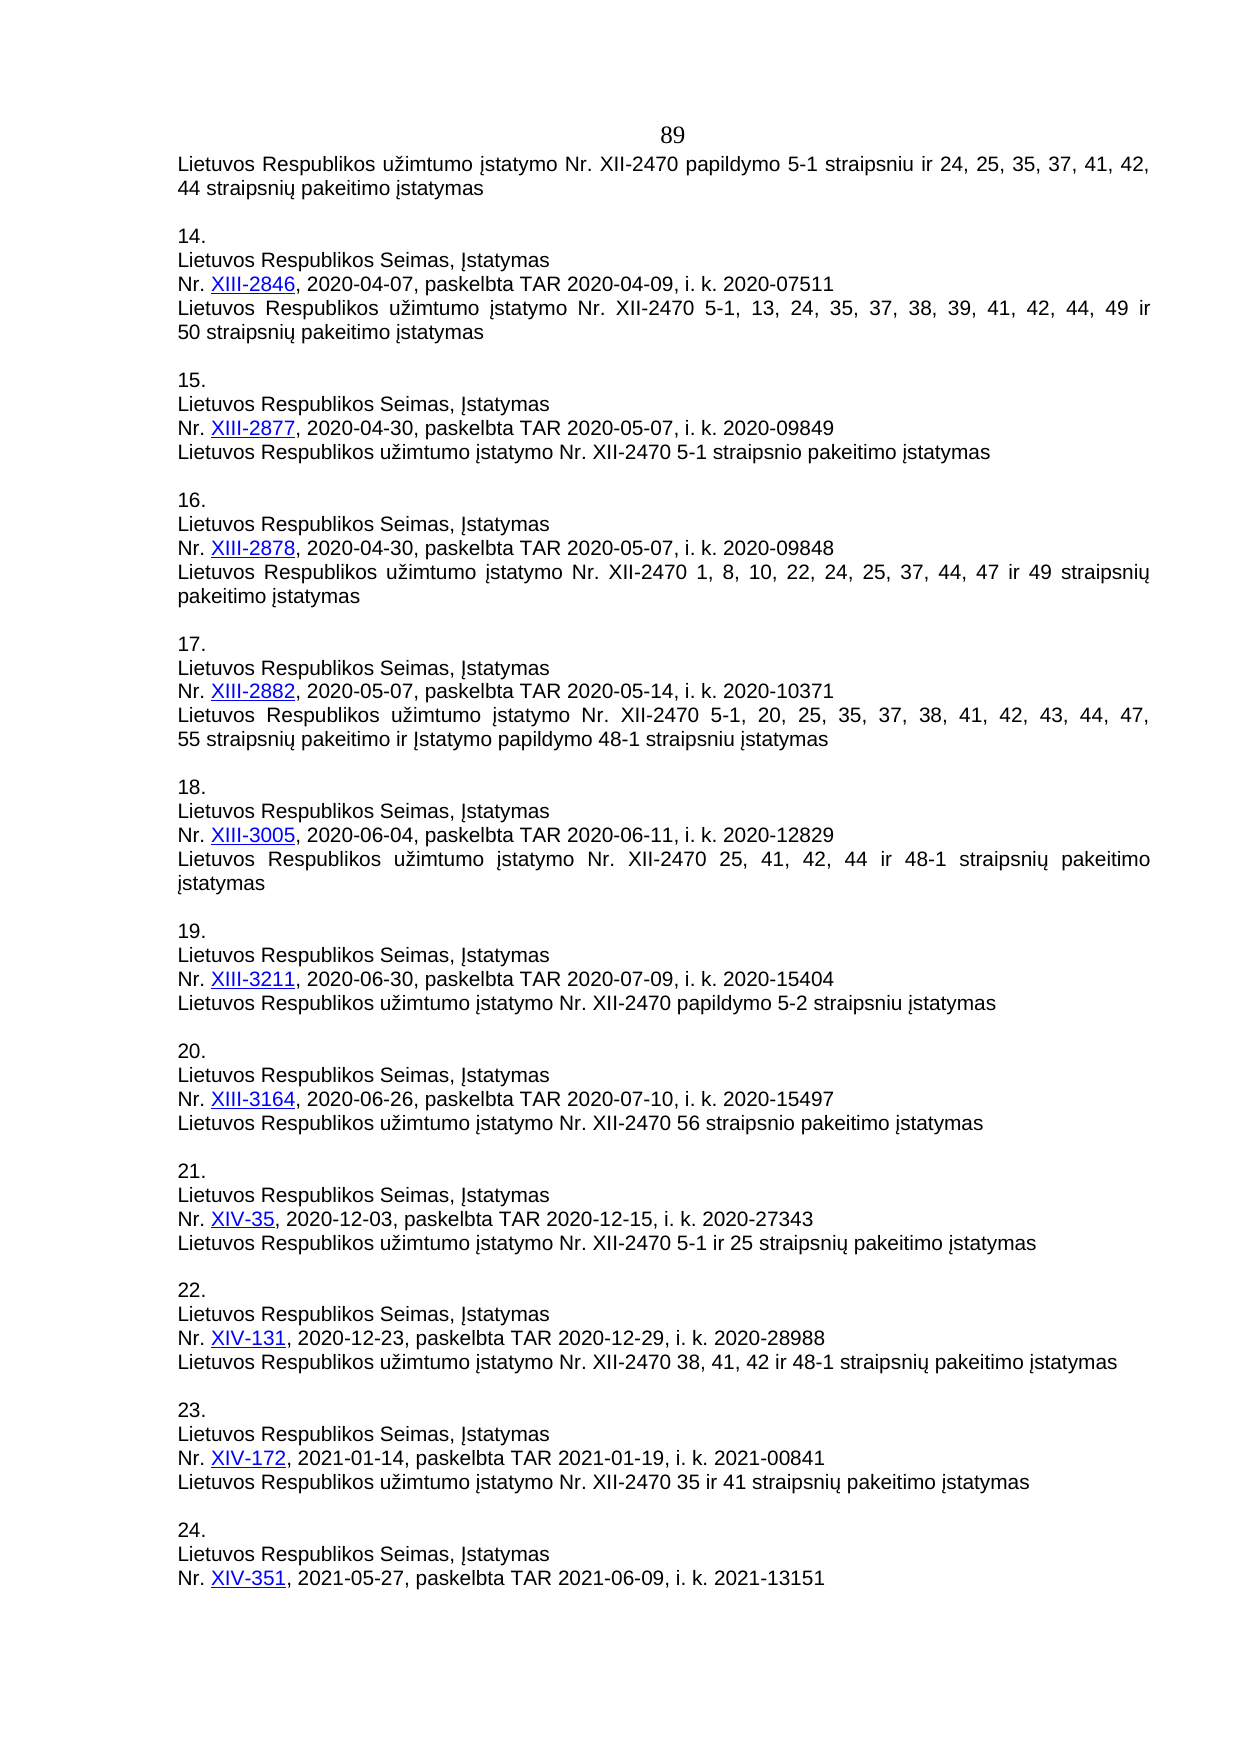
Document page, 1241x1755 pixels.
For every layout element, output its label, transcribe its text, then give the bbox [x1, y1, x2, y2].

text 20. [177, 1039, 1152, 1063]
text Lietuvos Respublikos Seimas, Įstatymas [177, 1422, 1152, 1446]
text Lietuvos Respublikos Seimas, Įstatymas [177, 1182, 1152, 1206]
text 19. [177, 919, 1152, 943]
text Nr. XIV-35, 2020-12-03, paskelbta TAR 2020-12-15, i. k. 2020-27343 [177, 1206, 1152, 1230]
text Nr. XIII-2877, 2020-04-30, paskelbta TAR 2020-05-07, i. k. 2020-09849 [177, 416, 1152, 440]
text Lietuvos Respublikos užimtumo įstatymo Nr. XII-2470 35 ir 41 straipsnių pakeitimo įstatymas [177, 1470, 1152, 1494]
text Lietuvos Respublikos Seimas, Įstatymas [177, 248, 1152, 272]
text Lietuvos Respublikos užimtumo įstatymo Nr. XII-2470 5-1 ir 25 straipsnių pakeitimo įstatymas [177, 1230, 1152, 1254]
text Lietuvos Respublikos Seimas, Įstatymas [177, 655, 1152, 679]
text Lietuvos Respublikos užimtumo įstatymo Nr. XII-2470 5-1 straipsnio pakeitimo įstatymas [177, 440, 1152, 464]
text 16. [177, 488, 1152, 512]
text Lietuvos Respublikos Seimas, Įstatymas [177, 799, 1152, 823]
text Lietuvos Respublikos užimtumo įstatymo Nr. XII-2470 56 straipsnio pakeitimo įstatymas [177, 1111, 1152, 1134]
text Nr. XIII-2846, 2020-04-07, paskelbta TAR 2020-04-09, i. k. 2020-07511 [177, 272, 1152, 296]
text 14. [177, 224, 1152, 248]
text 24. [177, 1518, 1152, 1542]
text Lietuvos Respublikos užimtumo įstatymo Nr. XII-2470 38, 41, 42 ir 48-1 straipsnių pakeitimo įstatymas [177, 1350, 1152, 1374]
text 23. [177, 1398, 1152, 1422]
text 21. [177, 1158, 1152, 1182]
text 17. [177, 631, 1152, 655]
text 15. [177, 368, 1152, 392]
text Lietuvos Respublikos Seimas, Įstatymas [177, 1063, 1152, 1087]
text Nr. XIV-351, 2021-05-27, paskelbta TAR 2021-06-09, i. k. 2021-13151 [177, 1566, 1152, 1590]
text Lietuvos Respublikos užimtumo įstatymo Nr. XII-2470 5-1, 13, 24, 35, 37, 38, 39, 41, 42, 44, 49 ir 50 straipsnių pakeitimo įstatymas [177, 296, 1152, 344]
text Nr. XIII-3211, 2020-06-30, paskelbta TAR 2020-07-09, i. k. 2020-15404 [177, 967, 1152, 991]
text Lietuvos Respublikos užimtumo įstatymo Nr. XII-2470 papildymo 5-2 straipsniu įstatymas [177, 991, 1152, 1015]
text Nr. XIII-3164, 2020-06-26, paskelbta TAR 2020-07-10, i. k. 2020-15497 [177, 1087, 1152, 1111]
text Nr. XIV-172, 2021-01-14, paskelbta TAR 2021-01-19, i. k. 2021-00841 [177, 1446, 1152, 1470]
text Nr. XIV-131, 2020-12-23, paskelbta TAR 2020-12-29, i. k. 2020-28988 [177, 1326, 1152, 1350]
text Nr. XIII-3005, 2020-06-04, paskelbta TAR 2020-06-11, i. k. 2020-12829 [177, 823, 1152, 847]
text Lietuvos Respublikos Seimas, Įstatymas [177, 512, 1152, 536]
text Lietuvos Respublikos užimtumo įstatymo Nr. XII-2470 25, 41, 42, 44 ir 48-1 straipsnių pakeitimo įstatymas [177, 847, 1152, 895]
text Lietuvos Respublikos užimtumo įstatymo Nr. XII-2470 papildymo 5-1 straipsniu ir 24, 25, 35, 37, 41, 42, 44 straipsnių pakeitimo įstatymas [177, 152, 1152, 200]
text Lietuvos Respublikos užimtumo įstatymo Nr. XII-2470 1, 8, 10, 22, 24, 25, 37, 44, 47 ir 49 straipsnių pakeitimo įstatymas [177, 559, 1152, 607]
text Lietuvos Respublikos Seimas, Įstatymas [177, 392, 1152, 416]
text 18. [177, 775, 1152, 799]
text Lietuvos Respublikos užimtumo įstatymo Nr. XII-2470 5-1, 20, 25, 35, 37, 38, 41, 42, 43, 44, 47, 55 straipsnių pakeitimo ir Įstatymo papildymo 48-1 straipsniu įstatymas [177, 703, 1152, 751]
text Nr. XIII-2878, 2020-04-30, paskelbta TAR 2020-05-07, i. k. 2020-09848 [177, 536, 1152, 559]
text Nr. XIII-2882, 2020-05-07, paskelbta TAR 2020-05-14, i. k. 2020-10371 [177, 679, 1152, 703]
text Lietuvos Respublikos Seimas, Įstatymas [177, 943, 1152, 967]
text 22. [177, 1278, 1152, 1302]
text Lietuvos Respublikos Seimas, Įstatymas [177, 1542, 1152, 1566]
text Lietuvos Respublikos Seimas, Įstatymas [177, 1302, 1152, 1326]
